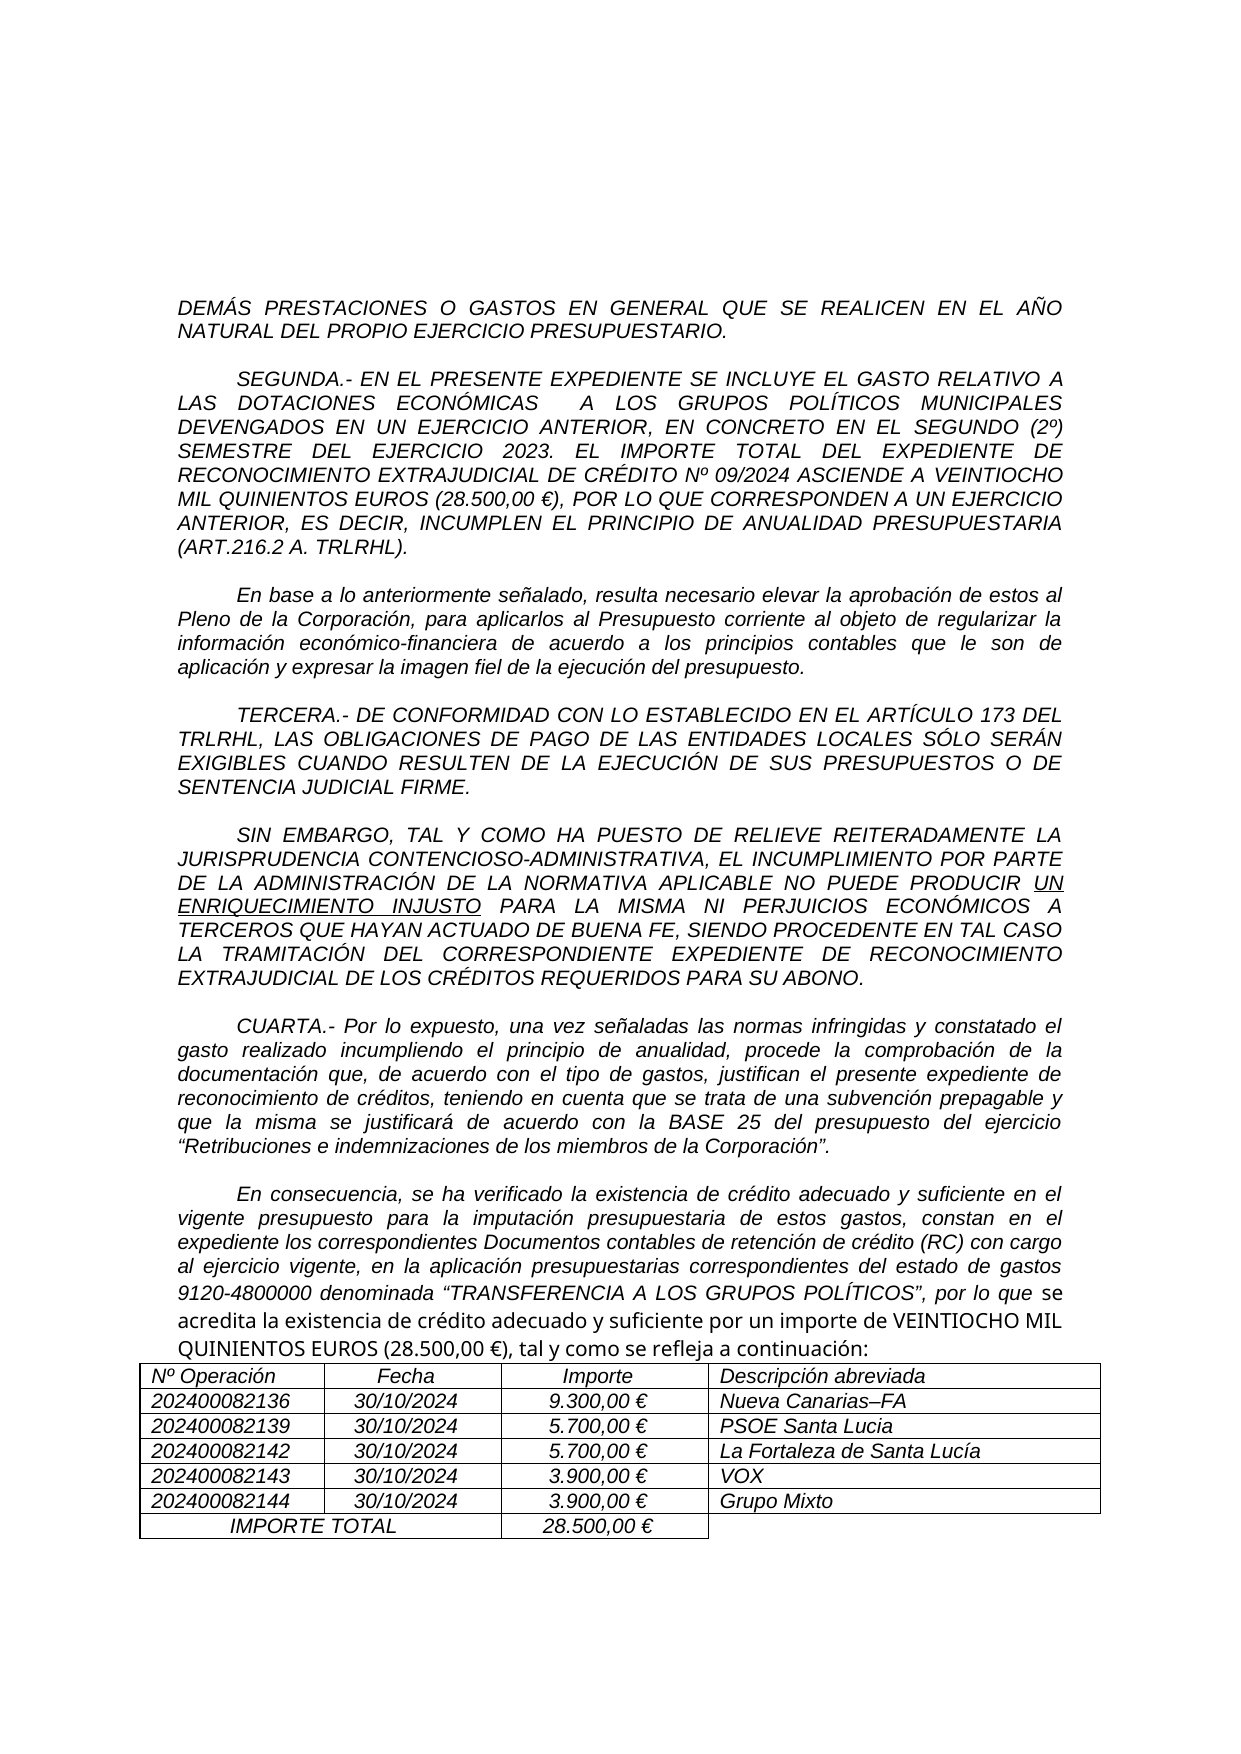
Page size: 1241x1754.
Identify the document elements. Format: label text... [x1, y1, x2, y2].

table_cell 202400082143 [141, 1464, 324, 1488]
table_cell 3.900,00 € [502, 1464, 708, 1488]
table_cell 202400082142 [141, 1439, 324, 1463]
text Sin embargo, tal y como ha puesto de relieve reiteradamente la jurisprudencia contencioso-administrativa, el incumplimiento por parte de la Administración de la normativa aplicable no puede producir un enriquecimiento injusto para la misma ni perjuicios económicos a terceros que hayan actuado de buena fe, siendo procedente en tal caso la tramitación del correspondiente expediente de reconocimiento extrajudicial de los créditos requeridos para su abono. [177, 822, 1063, 990]
table_cell 3.900,00 € [502, 1489, 708, 1513]
table_cell 30/10/2024 [325, 1414, 501, 1438]
table_cell 5.700,00 € [502, 1439, 708, 1463]
table_cell 30/10/2024 [325, 1464, 501, 1488]
table_cell 202400082136 [141, 1389, 324, 1413]
table_cell Nueva Canarias–FA [709, 1389, 1100, 1413]
table_cell [709, 1514, 1100, 1538]
table_cell 9.300,00 € [502, 1389, 708, 1413]
text En base a lo anteriormente señalado, resulta necesario elevar la aprobación de estos al Pleno de la Corporación, para aplicarlos al Presupuesto corriente al objeto de regularizar la información económico-financiera de acuerdo a los principios contables que le son de aplicación y expresar la imagen fiel de la ejecución del presupuesto. [177, 583, 1063, 679]
table_cell Grupo Mixto [709, 1489, 1100, 1513]
table_cell La Fortaleza de Santa Lucía [709, 1439, 1100, 1463]
table_cell 5.700,00 € [502, 1414, 708, 1438]
table_cell 30/10/2024 [325, 1389, 501, 1413]
table_cell 30/10/2024 [325, 1439, 501, 1463]
table_header Descripción abreviada [709, 1364, 1100, 1388]
text En consecuencia, se ha verificado la existencia de crédito adecuado y suficiente en el vigente presupuesto para la imputación presupuestaria de estos gastos, constan en el expediente los correspondientes Documentos contables de retención de crédito (RC) con cargo al ejercicio vigente, en la aplicación presupuestarias correspondientes del estado de gastos 9120-4800000 denominada “TRANSFERENCIA A LOS GRUPOS POLÍTICOS”, por lo que se acredita la existencia de crédito adecuado y suficiente por un importe de VEINTIOCHO MIL QUINIENTOS EUROS (28.500,00 €), tal y como se refleja a continuación: [177, 1182, 1063, 1363]
table_header Fecha [325, 1364, 501, 1388]
table_header Importe [502, 1364, 708, 1388]
text demás prestaciones o gastos en general que se realicen en el año natural del propio ejercicio presupuestario. [177, 295, 1063, 343]
table_cell IMPORTE TOTAL [141, 1514, 501, 1538]
table_cell PSOE Santa Lucia [709, 1414, 1100, 1438]
text CUARTA.- Por lo expuesto, una vez señaladas las normas infringidas y constatado el gasto realizado incumpliendo el principio de anualidad, procede la comprobación de la documentación que, de acuerdo con el tipo de gastos, justifican el presente expediente de reconocimiento de créditos, teniendo en cuenta que se trata de una subvención prepagable y que la misma se justificará de acuerdo con la BASE 25 del presupuesto del ejercicio “Retribuciones e indemnizaciones de los miembros de la Corporación”. [177, 1014, 1063, 1158]
table_cell VOX [709, 1464, 1100, 1488]
text SEGUNDA.- En el presente expediente se incluye el gasto relativo a las dotaciones económicas a los Grupos políticos municipales devengados en un ejercicio anterior, en concreto en el segundo (2º) semestre del ejercicio 2023. El importe total del expediente de reconocimiento extrajudicial de crédito nº 09/2024 asciende a veintiocho mil quinientos euros (28.500,00 €), por lo que corresponden a un ejercicio anterior, es decir, incumplen el principio de anualidad presupuestaria (art.216.2 a. TRLRHL). [177, 367, 1063, 559]
table_cell 30/10/2024 [325, 1489, 501, 1513]
text TERCERA.- De conformidad con lo establecido en el artículo 173 del TRLRHL, las obligaciones de pago de las Entidades locales sólo serán exigibles cuando resulten de la ejecución de sus presupuestos o de sentencia judicial firme. [177, 703, 1063, 798]
table_cell 28.500,00 € [502, 1514, 708, 1538]
table_cell 202400082144 [141, 1489, 324, 1513]
table_header Nº Operación [141, 1364, 324, 1388]
table_cell 202400082139 [141, 1414, 324, 1438]
